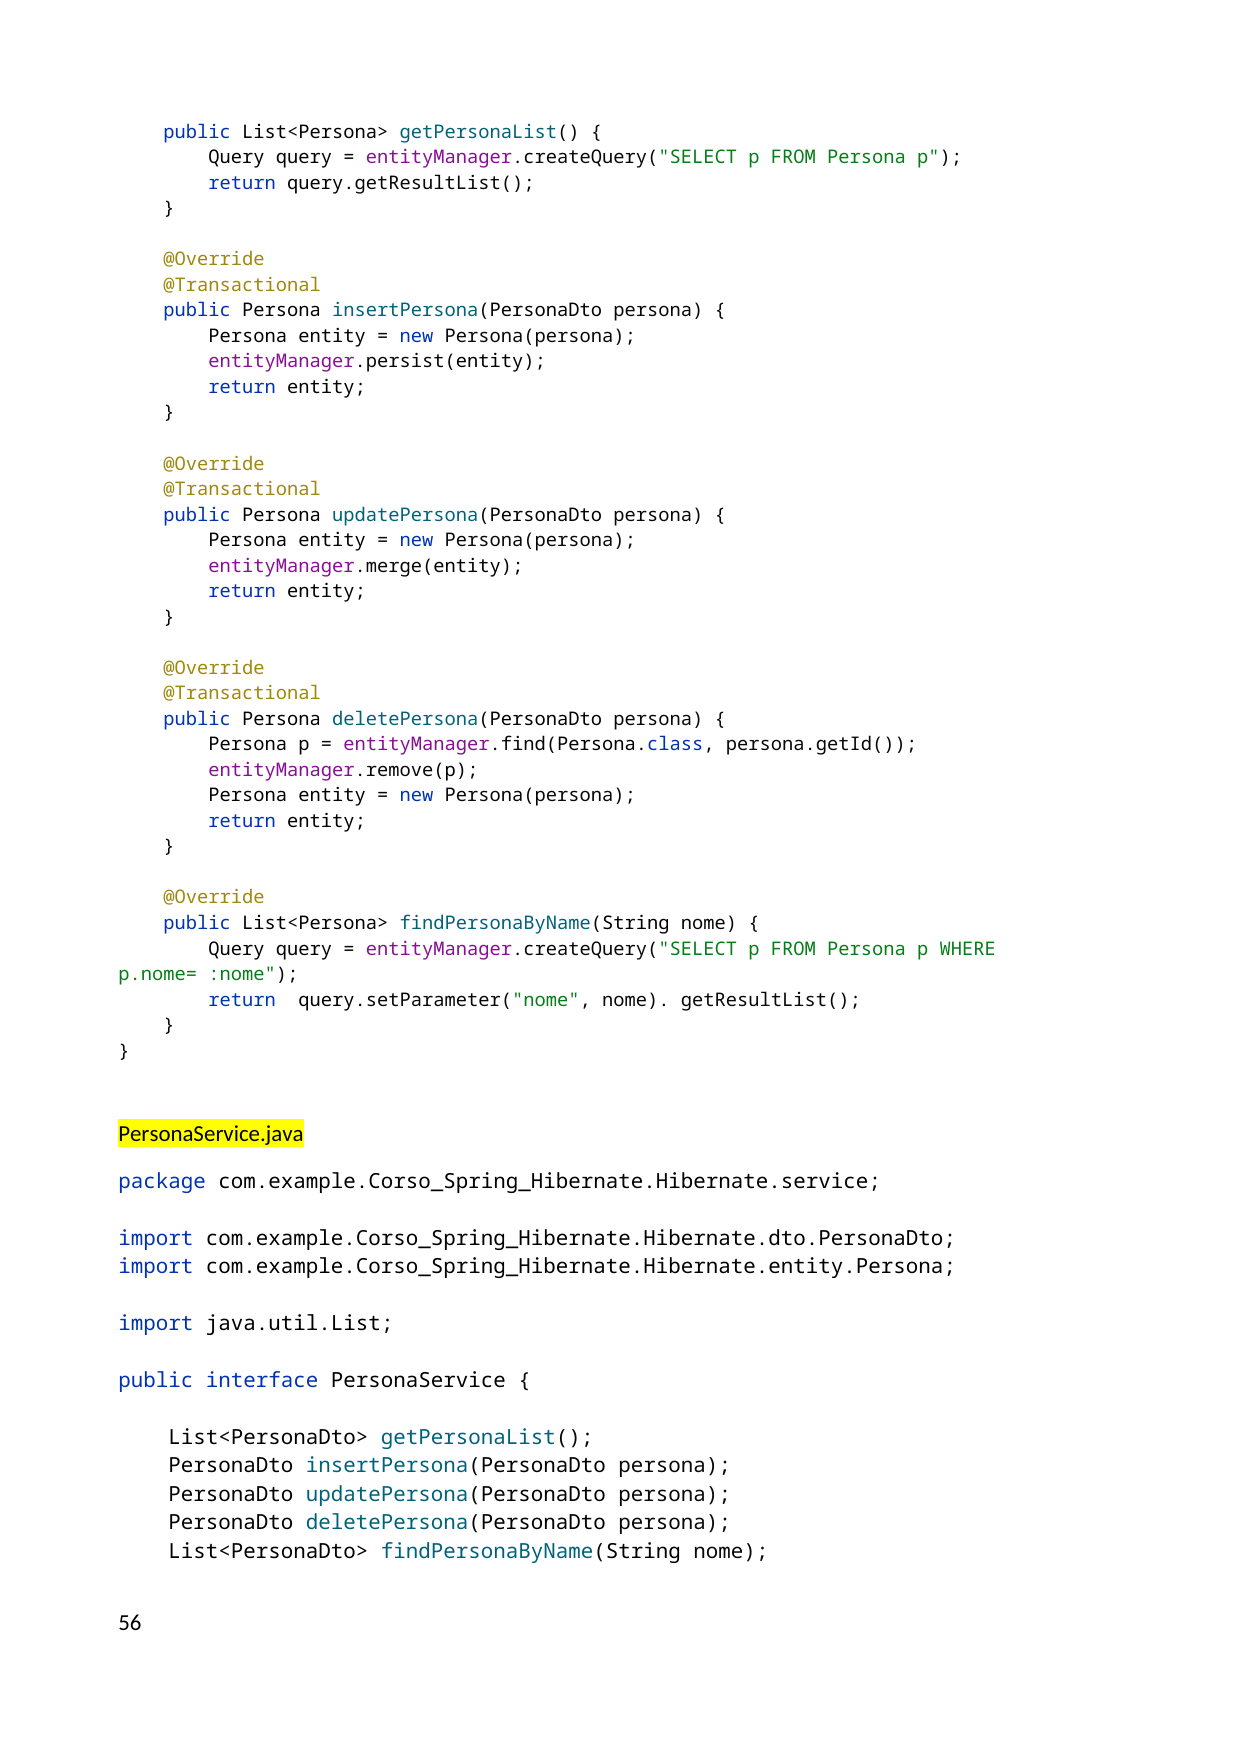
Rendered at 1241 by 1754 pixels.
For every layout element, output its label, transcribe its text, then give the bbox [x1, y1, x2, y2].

text public List<Persona> getPersonaList() { Query query = entityManager.createQuery("SELECT p FROM Persona p"); return query.getResultList(); } @Override @Transactional public Persona insertPersona(PersonaDto persona) { Persona entity = new Persona(persona); entityManager.persist(entity); return entity; } @Override @Transactional public Persona updatePersona(PersonaDto persona) { Persona entity = new Persona(persona); entityManager.merge(entity); return entity; } @Override @Transactional public Persona deletePersona(PersonaDto persona) { Persona p = entityManager.find(Persona.class, persona.getId()); entityManager.remove(p); Persona entity = new Persona(persona); return entity; } @Override public List<Persona> findPersonaByName(String nome) { Query query = entityManager.createQuery("SELECT p FROM Persona p WHERE p.nome= :nome"); return query.setParameter("nome", nome). getResultList(); } } [118, 118, 1122, 1062]
text PersonaService.java [118, 1119, 1122, 1147]
text package com.example.Corso_Spring_Hibernate.Hibernate.service; import com.example.Corso_Spring_Hibernate.Hibernate.dto.PersonaDto; import com.example.Corso_Spring_Hibernate.Hibernate.entity.Persona; import java.util.List; public interface PersonaService { List<PersonaDto> getPersonaList(); PersonaDto insertPersona(PersonaDto persona); PersonaDto updatePersona(PersonaDto persona); PersonaDto deletePersona(PersonaDto persona); List<PersonaDto> findPersonaByName(String nome); [118, 1166, 1122, 1564]
